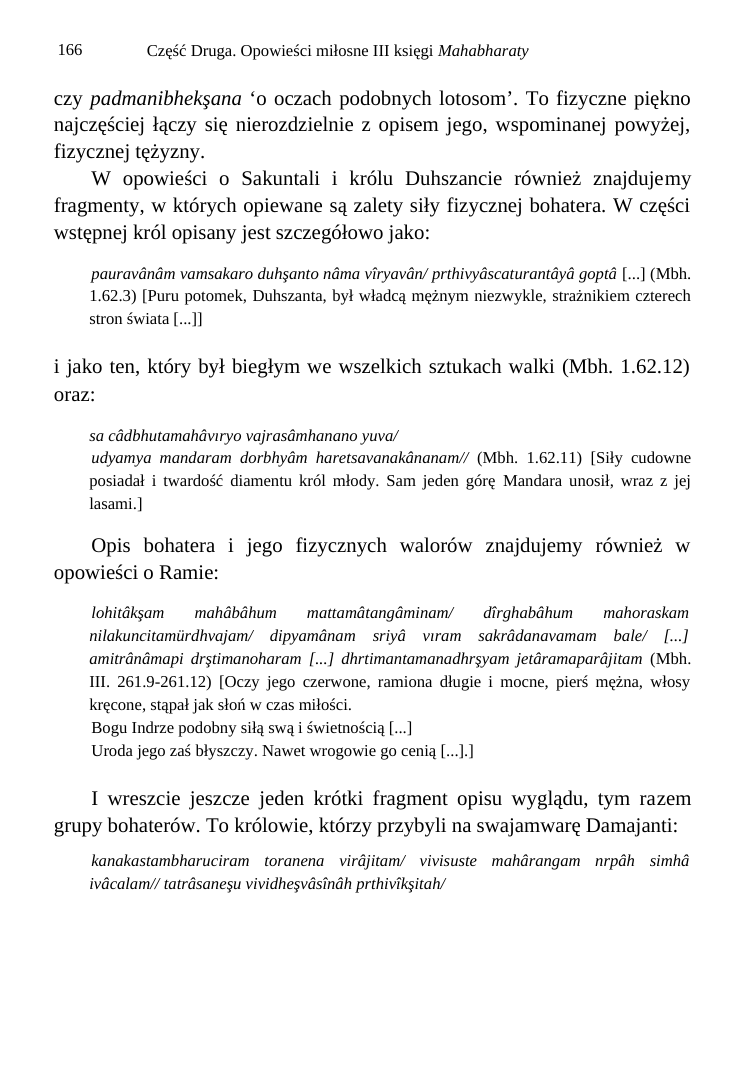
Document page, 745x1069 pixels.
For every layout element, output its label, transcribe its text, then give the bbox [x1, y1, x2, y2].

text sa câdbhutamahâvıryo vajrasâmhanano yuva/ [54, 426, 691, 445]
text kanakastambharuciram toranena virâjitam/ vivisuste mahârangam nrpâh simhâ ivâcalam// tatrâsaneşu vividheşvâsînâh prthivîkşitah/ [89, 851, 691, 893]
text pauravânâm vamsakaro duhşanto nâma vîryavân/ prthivyâscaturantâyâ goptâ [...] (Mbh. 1.62.3) [Puru potomek, Duhszanta, był władcą mężnym niezwykle, strażnikiem czterech stron świata [...]] [89, 263, 691, 328]
text W opowieści o Sakuntali i królu Duhszancie również znajduje­my fragmenty, w których opiewane są zalety siły fizycznej bohatera. W części wstępnej król opisany jest szczegółowo jako: [54, 166, 691, 244]
text udyamya mandaram dorbhyâm haretsavanakânanam// (Mbh. 1.62.11) [Siły cudowne posiadał i twardość diamentu król młody. Sam jeden górę Mandara unosił, wraz z jej lasami.] [89, 448, 691, 513]
text czy padmanibhekşana ‘o oczach podobnych lotosom’. To fizyczne piękno najczęściej łączy się nierozdzielnie z opisem jego, wspominanej powyżej, fizycznej tężyzny. [54, 86, 691, 163]
text Uroda jego zaś błyszczy. Nawet wrogowie go cenią [...].] [54, 741, 691, 760]
text Część Druga. Opowieści miłosne III księgi Mahabharaty [147, 41, 606, 60]
text i jako ten, który był biegłym we wszelkich sztukach walki (Mbh. 1.62.12) oraz: [54, 354, 691, 406]
text Opis bohatera i jego fizycznych walorów znajdujemy również w opowieści o Ramie: [54, 533, 691, 584]
text I wreszcie jeszcze jeden krótki fragment opisu wyglądu, tym ra­zem grupy bohaterów. To królowie, którzy przybyli na swajamwarę Damajanti: [54, 786, 691, 837]
text 166 [57, 40, 91, 59]
text lohitâkşam mahâbâhum mattamâtangâminam/ dîrghabâhum mahoraskam nilakuncitamürdhvajam/ dipyamânam sriyâ vıram sakrâdanavamam bale/ [...] amitrânâmapi drştimanoharam [...] dhrtimantamanadhrşyam jetâramaparâjitam (Mbh. III. 261.9-261.12) [Oczy jego czerwone, ramiona długie i mocne, pierś mężna, włosy kręcone, stąpał jak słoń w czas miłości. [89, 603, 691, 714]
text Bogu Indrze podobny siłą swą i świetnością [...] [54, 718, 691, 737]
